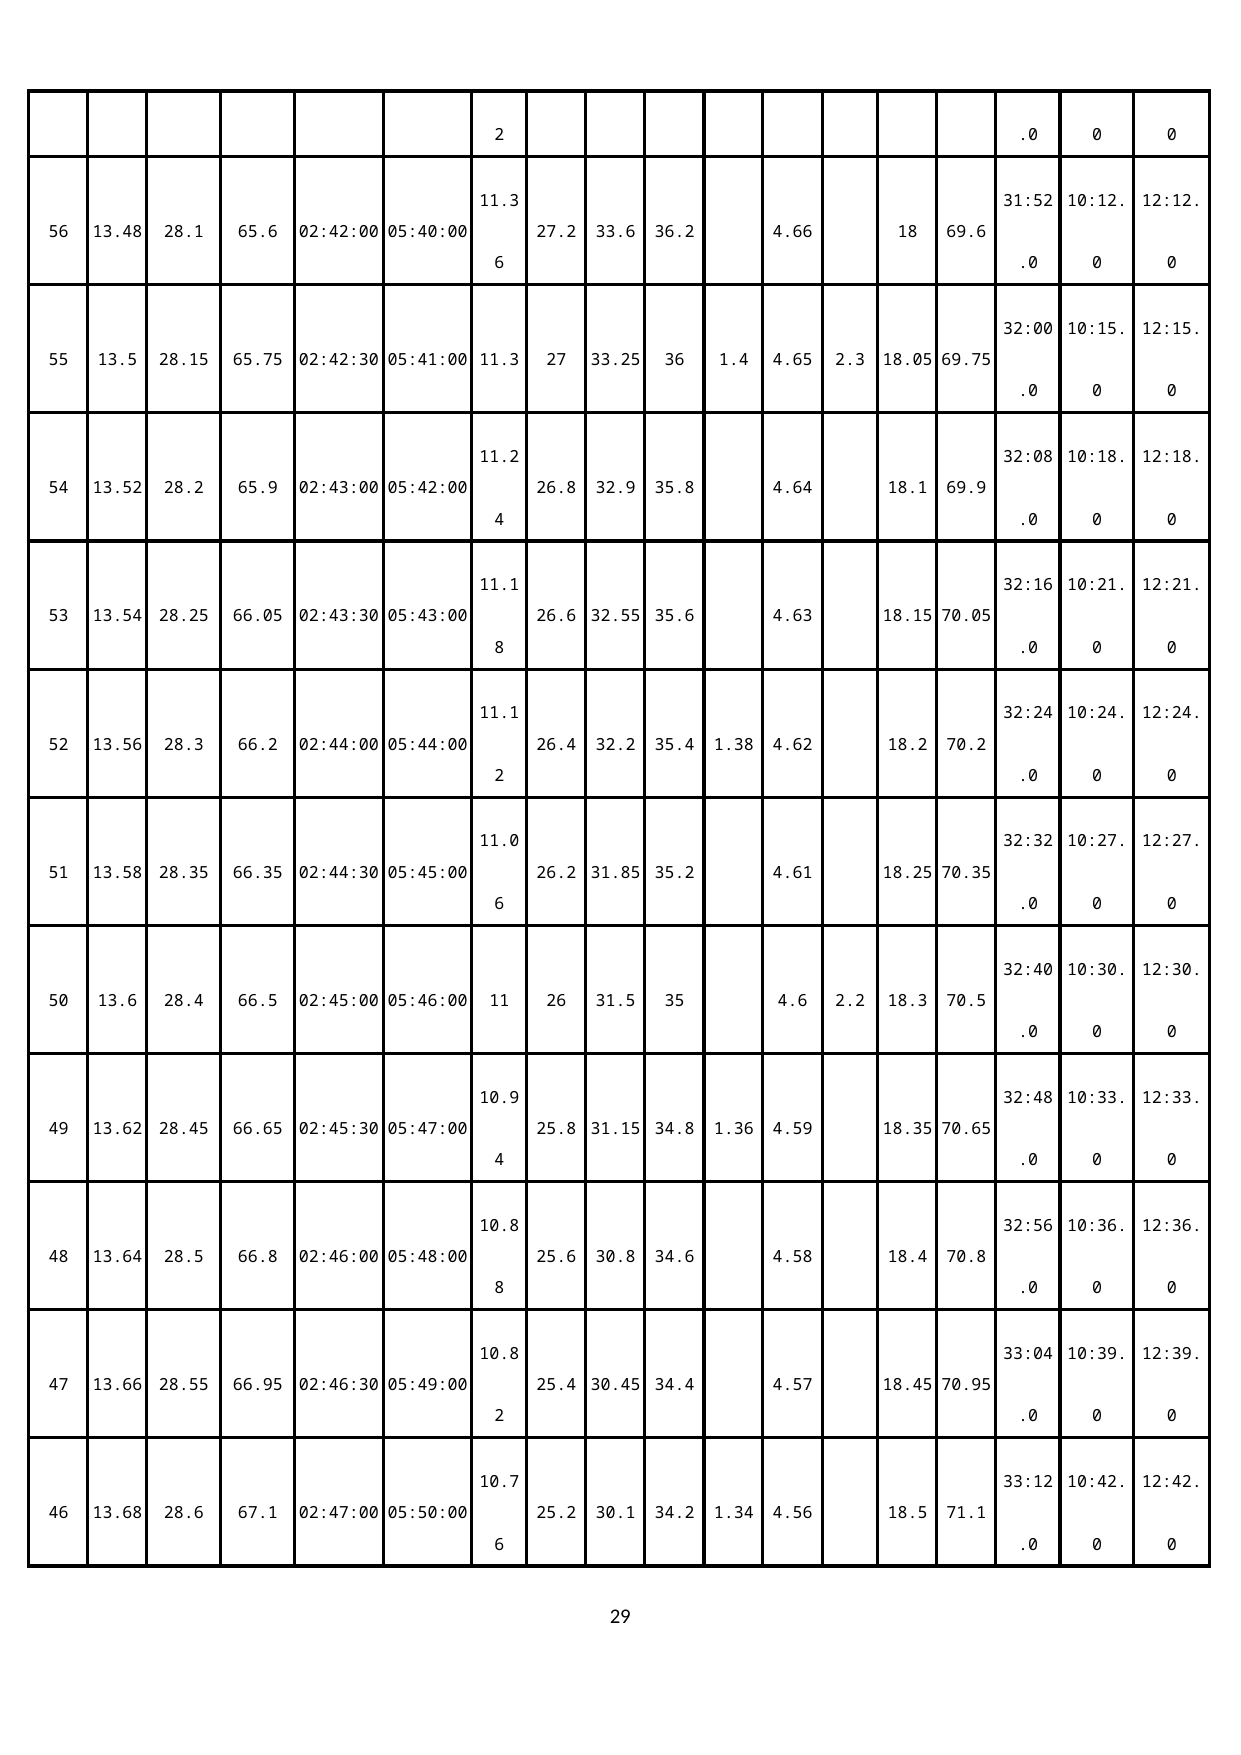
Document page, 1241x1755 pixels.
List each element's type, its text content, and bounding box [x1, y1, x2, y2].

table_cell 10:15.0 [1062, 286, 1132, 411]
table_cell 12:24.0 [1135, 671, 1208, 796]
table_cell 2 [473, 93, 525, 155]
table_cell 02:43:00 [296, 414, 382, 539]
table_cell [824, 1183, 876, 1308]
table_cell 12:27.0 [1135, 799, 1208, 924]
table_cell 28.4 [148, 927, 219, 1052]
table_cell 18.35 [879, 1055, 935, 1180]
table_cell 54 [30, 414, 86, 539]
table_cell [148, 93, 219, 155]
table_cell 4.57 [764, 1311, 821, 1436]
table_cell 30.8 [587, 1183, 643, 1308]
table_cell [706, 543, 761, 667]
table_cell 27 [528, 286, 584, 411]
table_cell 4.65 [764, 286, 821, 411]
table_cell [824, 543, 876, 667]
table_cell 12:36.0 [1135, 1183, 1208, 1308]
table_cell 10:39.0 [1062, 1311, 1132, 1436]
table_cell 13.6 [89, 927, 145, 1052]
table_cell 71.1 [938, 1439, 994, 1564]
table_cell 32:56.0 [997, 1183, 1058, 1308]
table_cell 05:40:00 [385, 158, 470, 283]
table_cell 4.59 [764, 1055, 821, 1180]
table_cell 10:36.0 [1062, 1183, 1132, 1308]
table_cell [824, 1311, 876, 1436]
table_cell [824, 93, 876, 155]
table_cell .0 [997, 93, 1058, 155]
table_cell 18.4 [879, 1183, 935, 1308]
table_cell 02:47:00 [296, 1439, 382, 1564]
table_cell 05:46:00 [385, 927, 470, 1052]
table_cell 12:18.0 [1135, 414, 1208, 539]
table_cell 70.8 [938, 1183, 994, 1308]
table_cell 32:48.0 [997, 1055, 1058, 1180]
table_cell 11.12 [473, 671, 525, 796]
table_cell 13.5 [89, 286, 145, 411]
table_cell 34.2 [646, 1439, 702, 1564]
table_cell 4.62 [764, 671, 821, 796]
table_cell 13.66 [89, 1311, 145, 1436]
table_cell 05:42:00 [385, 414, 470, 539]
table_cell 10.88 [473, 1183, 525, 1308]
table_cell 28.5 [148, 1183, 219, 1308]
table_cell 30.45 [587, 1311, 643, 1436]
table_cell 32:40.0 [997, 927, 1058, 1052]
table_cell 28.35 [148, 799, 219, 924]
table_cell 28.2 [148, 414, 219, 539]
table_cell 18 [879, 158, 935, 283]
table_cell 10:12.0 [1062, 158, 1132, 283]
table_cell 28.25 [148, 543, 219, 667]
table_cell 70.2 [938, 671, 994, 796]
table_cell 26.4 [528, 671, 584, 796]
table_cell 32.2 [587, 671, 643, 796]
table_cell 35.8 [646, 414, 702, 539]
table_cell 55 [30, 286, 86, 411]
table_cell [764, 93, 821, 155]
table_cell 4.66 [764, 158, 821, 283]
table_cell 28.55 [148, 1311, 219, 1436]
table_cell 12:42.0 [1135, 1439, 1208, 1564]
table_cell 70.05 [938, 543, 994, 667]
table_cell 05:49:00 [385, 1311, 470, 1436]
table_cell 0 [1135, 93, 1208, 155]
table_cell [528, 93, 584, 155]
table_cell [824, 158, 876, 283]
table_cell 69.6 [938, 158, 994, 283]
table_cell 02:43:30 [296, 543, 382, 667]
table_cell 28.6 [148, 1439, 219, 1564]
table_cell 10:33.0 [1062, 1055, 1132, 1180]
table_cell 26.2 [528, 799, 584, 924]
table_cell [646, 93, 702, 155]
table_cell 12:33.0 [1135, 1055, 1208, 1180]
table_cell 35.6 [646, 543, 702, 667]
table_cell [222, 93, 293, 155]
table_cell 10:30.0 [1062, 927, 1132, 1052]
table_cell 05:41:00 [385, 286, 470, 411]
table_cell 11.24 [473, 414, 525, 539]
table_cell [706, 927, 761, 1052]
table_cell 46 [30, 1439, 86, 1564]
table_cell 34.6 [646, 1183, 702, 1308]
table_cell 11 [473, 927, 525, 1052]
table_cell 26.6 [528, 543, 584, 667]
table_cell 2.3 [824, 286, 876, 411]
table_cell 26.8 [528, 414, 584, 539]
table_cell [706, 414, 761, 539]
table_cell 28.45 [148, 1055, 219, 1180]
table_cell 18.1 [879, 414, 935, 539]
table_cell [296, 93, 382, 155]
table_cell 28.1 [148, 158, 219, 283]
table_cell [706, 1311, 761, 1436]
table_cell 4.61 [764, 799, 821, 924]
table_cell [30, 93, 86, 155]
table_cell 31:52.0 [997, 158, 1058, 283]
table_cell 10.76 [473, 1439, 525, 1564]
table_cell 70.5 [938, 927, 994, 1052]
table_cell 25.4 [528, 1311, 584, 1436]
table_cell 12:21.0 [1135, 543, 1208, 667]
table_cell 33.6 [587, 158, 643, 283]
table_cell 65.75 [222, 286, 293, 411]
table_cell 69.75 [938, 286, 994, 411]
table_cell 1.34 [706, 1439, 761, 1564]
table_cell 32:00.0 [997, 286, 1058, 411]
table_cell 11.3 [473, 286, 525, 411]
table_cell 18.05 [879, 286, 935, 411]
table_cell 02:42:00 [296, 158, 382, 283]
table_cell 33:12.0 [997, 1439, 1058, 1564]
table_cell 02:42:30 [296, 286, 382, 411]
table_cell 10:42.0 [1062, 1439, 1132, 1564]
table_cell [938, 93, 994, 155]
table_cell 51 [30, 799, 86, 924]
table_cell 18.5 [879, 1439, 935, 1564]
table_cell 13.62 [89, 1055, 145, 1180]
table_cell 13.48 [89, 158, 145, 283]
table_cell 10.94 [473, 1055, 525, 1180]
table_cell 13.58 [89, 799, 145, 924]
table_cell 2.2 [824, 927, 876, 1052]
table_cell 02:46:30 [296, 1311, 382, 1436]
table_cell 66.5 [222, 927, 293, 1052]
table_cell 10:24.0 [1062, 671, 1132, 796]
table_cell 35.4 [646, 671, 702, 796]
table_cell 05:43:00 [385, 543, 470, 667]
table_cell 25.6 [528, 1183, 584, 1308]
table_cell 25.2 [528, 1439, 584, 1564]
table_cell 13.54 [89, 543, 145, 667]
table_cell 05:50:00 [385, 1439, 470, 1564]
table_cell 65.9 [222, 414, 293, 539]
table_cell 28.3 [148, 671, 219, 796]
table_cell 18.45 [879, 1311, 935, 1436]
table_cell 18.3 [879, 927, 935, 1052]
table_cell 32:16.0 [997, 543, 1058, 667]
table_cell 33.25 [587, 286, 643, 411]
table_cell 30.1 [587, 1439, 643, 1564]
table_cell 52 [30, 671, 86, 796]
table_cell 11.06 [473, 799, 525, 924]
table_cell 32.9 [587, 414, 643, 539]
table_cell 1.36 [706, 1055, 761, 1180]
table_cell 70.35 [938, 799, 994, 924]
table_cell 70.65 [938, 1055, 994, 1180]
table_cell 13.52 [89, 414, 145, 539]
table_cell 32:08.0 [997, 414, 1058, 539]
table_cell 4.58 [764, 1183, 821, 1308]
table_cell 13.64 [89, 1183, 145, 1308]
table_cell [385, 93, 470, 155]
table_cell 35 [646, 927, 702, 1052]
table_cell 31.85 [587, 799, 643, 924]
table_cell 66.35 [222, 799, 293, 924]
table_cell 18.25 [879, 799, 935, 924]
table_cell 02:44:30 [296, 799, 382, 924]
table_cell 35.2 [646, 799, 702, 924]
table_cell 13.56 [89, 671, 145, 796]
table_cell 05:47:00 [385, 1055, 470, 1180]
table_cell 66.8 [222, 1183, 293, 1308]
table_cell 65.6 [222, 158, 293, 283]
table_cell 67.1 [222, 1439, 293, 1564]
table_cell 0 [1062, 93, 1132, 155]
table_cell 31.5 [587, 927, 643, 1052]
table_cell 4.56 [764, 1439, 821, 1564]
table_cell [706, 93, 761, 155]
table_cell 48 [30, 1183, 86, 1308]
table_cell 10:18.0 [1062, 414, 1132, 539]
table_cell [824, 799, 876, 924]
table_cell 11.18 [473, 543, 525, 667]
table_cell 13.68 [89, 1439, 145, 1564]
table_cell [824, 1055, 876, 1180]
table_cell [587, 93, 643, 155]
table_cell [824, 414, 876, 539]
table_cell [706, 1183, 761, 1308]
table_cell 70.95 [938, 1311, 994, 1436]
table_cell 10:21.0 [1062, 543, 1132, 667]
table_cell 33:04.0 [997, 1311, 1058, 1436]
table_cell 12:30.0 [1135, 927, 1208, 1052]
table_cell 10:27.0 [1062, 799, 1132, 924]
table_cell [706, 799, 761, 924]
table_cell 56 [30, 158, 86, 283]
table_cell 32:32.0 [997, 799, 1058, 924]
table_cell 02:44:00 [296, 671, 382, 796]
table_cell 05:48:00 [385, 1183, 470, 1308]
table_cell 25.8 [528, 1055, 584, 1180]
table_cell 66.2 [222, 671, 293, 796]
table_cell 10.82 [473, 1311, 525, 1436]
table_cell [824, 1439, 876, 1564]
table_cell 05:44:00 [385, 671, 470, 796]
table_cell 32.55 [587, 543, 643, 667]
table_cell 31.15 [587, 1055, 643, 1180]
table_cell 05:45:00 [385, 799, 470, 924]
table_cell 02:46:00 [296, 1183, 382, 1308]
table_cell 69.9 [938, 414, 994, 539]
table_cell 02:45:30 [296, 1055, 382, 1180]
table_cell 26 [528, 927, 584, 1052]
table_cell 18.15 [879, 543, 935, 667]
table_cell [89, 93, 145, 155]
table_cell 02:45:00 [296, 927, 382, 1052]
table_cell 34.4 [646, 1311, 702, 1436]
table_cell 32:24.0 [997, 671, 1058, 796]
table_cell 66.95 [222, 1311, 293, 1436]
table_cell 36 [646, 286, 702, 411]
table_cell 36.2 [646, 158, 702, 283]
table_cell 66.05 [222, 543, 293, 667]
table_cell 4.6 [764, 927, 821, 1052]
table_cell 11.36 [473, 158, 525, 283]
table_cell 27.2 [528, 158, 584, 283]
table_cell 1.38 [706, 671, 761, 796]
table_cell 18.2 [879, 671, 935, 796]
table_cell 12:12.0 [1135, 158, 1208, 283]
table_cell [706, 158, 761, 283]
table_cell 49 [30, 1055, 86, 1180]
table_cell 4.63 [764, 543, 821, 667]
table_cell 47 [30, 1311, 86, 1436]
table_cell 34.8 [646, 1055, 702, 1180]
table_cell 53 [30, 543, 86, 667]
table_cell 12:39.0 [1135, 1311, 1208, 1436]
table_cell 28.15 [148, 286, 219, 411]
table_cell 1.4 [706, 286, 761, 411]
table_cell 12:15.0 [1135, 286, 1208, 411]
table_cell [879, 93, 935, 155]
table_cell 4.64 [764, 414, 821, 539]
table_cell 66.65 [222, 1055, 293, 1180]
table_cell [824, 671, 876, 796]
table_cell 50 [30, 927, 86, 1052]
